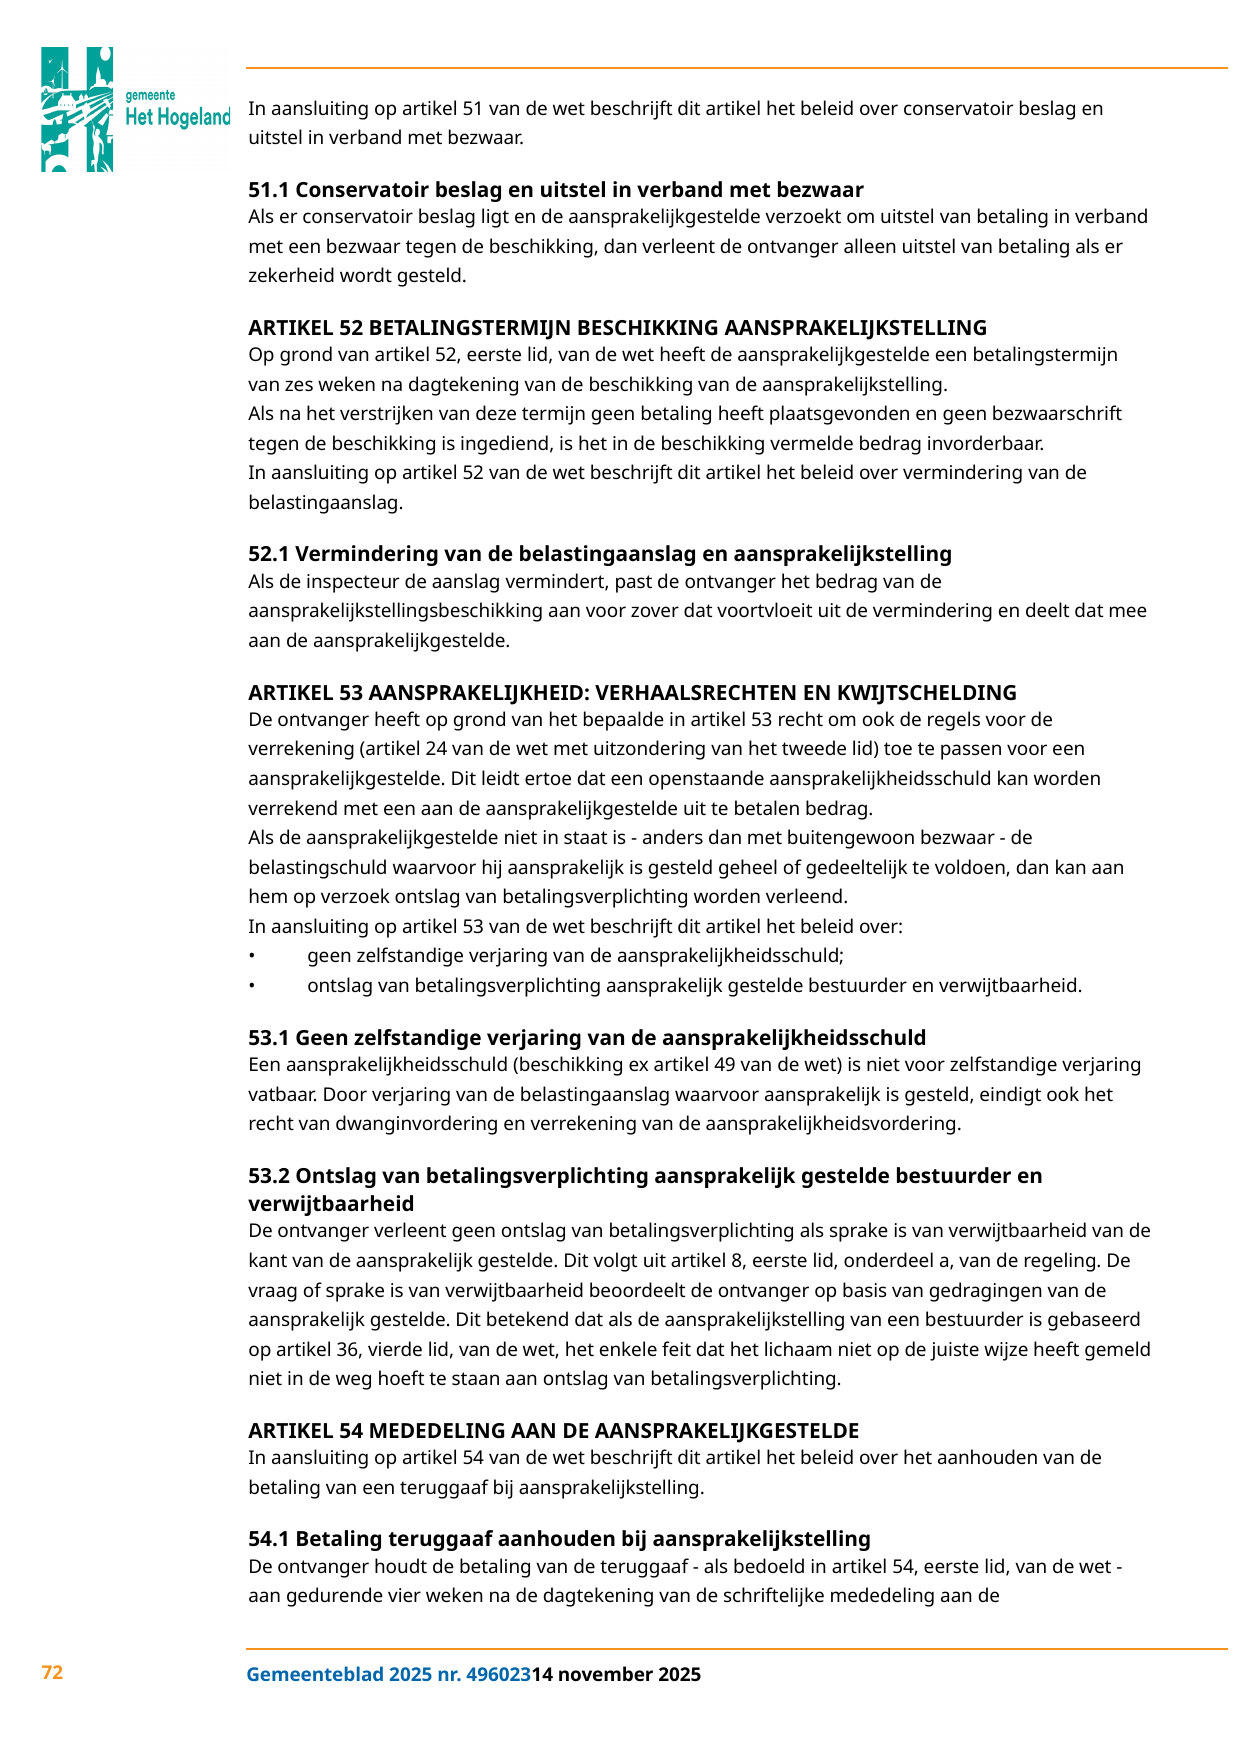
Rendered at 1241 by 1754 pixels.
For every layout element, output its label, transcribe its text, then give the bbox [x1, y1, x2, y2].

list ontslag van betalingsverplichting aansprakelijk gestelde bestuurder en verwijtbaarheid. [248, 972, 1152, 998]
text De ontvanger heeft op grond van het bepaalde in artikel 53 recht om ook de regels voor de verrekening (artikel 24 van de wet met uitzondering van het tweede lid) toe te passen voor een aansprakelijkgestelde. Dit leidt ertoe dat een openstaande aansprakelijkheidsschuld kan worden verrekend met een aan de aansprakelijkgestelde uit te betalen bedrag. [248, 706, 1152, 821]
text 53.2 Ontslag van betalingsverplichting aansprakelijk gestelde bestuurder en verwijtbaarheid [248, 1161, 1152, 1218]
text In aansluiting op artikel 51 van de wet beschrijft dit artikel het beleid over conservatoir beslag en uitstel in verband met bezwaar. [248, 95, 1152, 150]
text Als de inspecteur de aanslag vermindert, past de ontvanger het bedrag van de aansprakelijkstellingsbeschikking aan voor zover dat voortvloeit uit de vermindering en deelt dat mee aan de aansprakelijkgestelde. [248, 568, 1152, 653]
text Als de aansprakelijkgestelde niet in staat is - anders dan met buitengewoon bezwaar - de belastingschuld waarvoor hij aansprakelijk is gesteld geheel of gedeeltelijk te voldoen, dan kan aan hem op verzoek ontslag van betalingsverplichting worden verleend. [248, 824, 1152, 909]
text In aansluiting op artikel 54 van de wet beschrijft dit artikel het beleid over het aanhouden van de betaling van een teruggaaf bij aansprakelijkstelling. [248, 1444, 1152, 1500]
text Op grond van artikel 52, eerste lid, van de wet heeft de aansprakelijkgestelde een betalingstermijn van zes weken na dagtekening van de beschikking van de aansprakelijkstelling. [248, 341, 1152, 397]
text De ontvanger houdt de betaling van de teruggaaf - als bedoeld in artikel 54, eerste lid, van de wet - aan gedurende vier weken na de dagtekening van de schriftelijke mededeling aan de [248, 1553, 1152, 1608]
text ARTIKEL 53 AANSPRAKELIJKHEID: VERHAALSRECHTEN EN KWIJTSCHELDING [248, 678, 1152, 706]
text Als er conservatoir beslag ligt en de aansprakelijkgestelde verzoekt om uitstel van betaling in verband met een bezwaar tegen de beschikking, dan verleent de ontvanger alleen uitstel van betaling als er zekerheid wordt gesteld. [248, 203, 1152, 288]
text 51.1 Conservatoir beslag en uitstel in verband met bezwaar [248, 175, 1152, 203]
text 52.1 Vermindering van de belastingaanslag en aansprakelijkstelling [248, 539, 1152, 568]
text ARTIKEL 52 BETALINGSTERMIJN BESCHIKKING AANSPRAKELIJKSTELLING [248, 313, 1152, 341]
text In aansluiting op artikel 52 van de wet beschrijft dit artikel het beleid over vermindering van de belastingaanslag. [248, 459, 1152, 515]
text 53.1 Geen zelfstandige verjaring van de aansprakelijkheidsschuld [248, 1023, 1152, 1051]
text Een aansprakelijkheidsschuld (beschikking ex artikel 49 van de wet) is niet voor zelfstandige verjaring vatbaar. Door verjaring van de belastingaanslag waarvoor aansprakelijk is gesteld, eindigt ook het recht van dwanginvordering en verrekening van de aansprakelijkheidsvordering. [248, 1051, 1152, 1136]
text ARTIKEL 54 MEDEDELING AAN DE AANSPRAKELIJKGESTELDE [248, 1416, 1152, 1444]
text 54.1 Betaling teruggaaf aanhouden bij aansprakelijkstelling [248, 1524, 1152, 1553]
text Als na het verstrijken van deze termijn geen betaling heeft plaatsgevonden en geen bezwaarschrift tegen de beschikking is ingediend, is het in de beschikking vermelde bedrag invorderbaar. [248, 400, 1152, 456]
list geen zelfstandige verjaring van de aansprakelijkheidsschuld; [248, 943, 1152, 968]
picture [41, 47, 231, 172]
text De ontvanger verleent geen ontslag van betalingsverplichting als sprake is van verwijtbaarheid van de kant van de aansprakelijk gestelde. Dit volgt uit artikel 8, eerste lid, onderdeel a, van de regeling. De vraag of sprake is van verwijtbaarheid beoordeelt de ontvanger op basis van gedragingen van de aansprakelijk gestelde. Dit betekend dat als de aansprakelijkstelling van een bestuurder is gebaseerd op artikel 36, vierde lid, van de wet, het enkele feit dat het lichaam niet op de juiste wijze heeft gemeld niet in de weg hoeft te staan aan ontslag van betalingsverplichting. [248, 1218, 1152, 1391]
text In aansluiting op artikel 53 van de wet beschrijft dit artikel het beleid over: [248, 913, 1152, 939]
